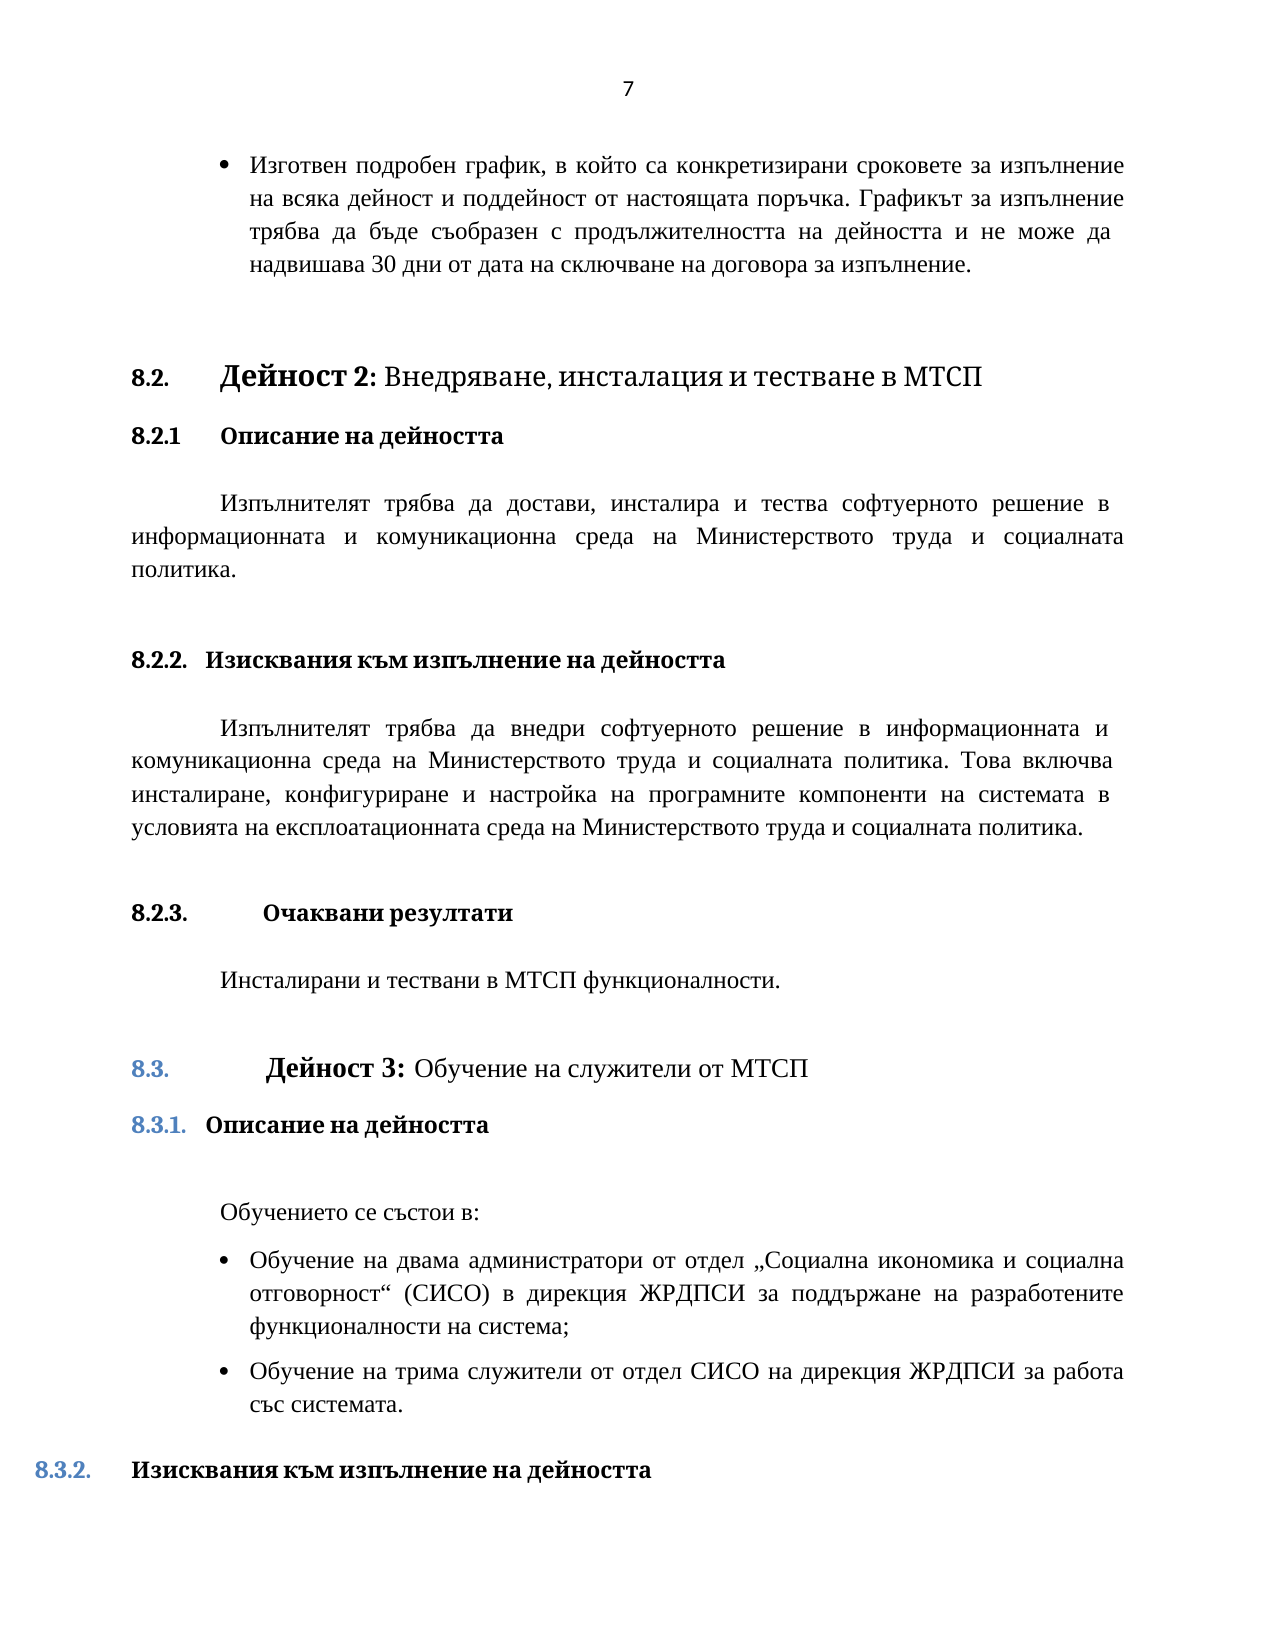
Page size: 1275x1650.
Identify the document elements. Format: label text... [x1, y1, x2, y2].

subtitle Описание на дейността [131, 1111, 1125, 1140]
subtitle Изисквания към изпълнение на дейността [34, 1456, 1125, 1484]
text Изпълнителят трябва да достави, инсталира и тества софтуерното решение в информационната и комуникационна среда на Министерството труда и социалната политика. [131, 488, 1125, 583]
text Изпълнителят трябва да внедри софтуерното решение в информационната и комуникационна среда на Министерството труда и социалната политика. Това включва инсталиране, конфигуриране и настройка на програмните компоненти на системата в условията на експлоатационната среда на Министерството труда и социалната политика. [131, 713, 1125, 840]
list Обучение на двама администратори от отдел „Социална икономика и социална отговорност“ (СИСО) в дирекция ЖРДПСИ за поддържане на разработените функционалности на система; [220, 1245, 1125, 1340]
text Обучението се състои в: [131, 1197, 1125, 1226]
list Обучение на трима служители от отдел СИСО на дирекция ЖРДПСИ за работа със системата. [220, 1356, 1125, 1418]
text Инсталирани и тествани в МТСП функционалности. [220, 965, 1125, 993]
subtitle Описание на дейността [131, 422, 1125, 450]
subtitle Дейност 3: Обучение на служители от МТСП [131, 1047, 1125, 1085]
subtitle Изисквания към изпълнение на дейността [131, 646, 1125, 675]
list Изготвен подробен график, в който са конкретизирани сроковете за изпълнение на всяка дейност и поддейност от настоящата поръчка. Графикът за изпълнение трябва да бъде съобразен с продължителността на дейността и не може да надвишава 30 дни от дата на сключване на договора за изпълнение. [220, 150, 1125, 278]
subtitle Дейност 2: Внедряване, инсталация и тестване в МТСП [131, 357, 1125, 395]
subtitle Очаквани резултати [131, 898, 1125, 927]
